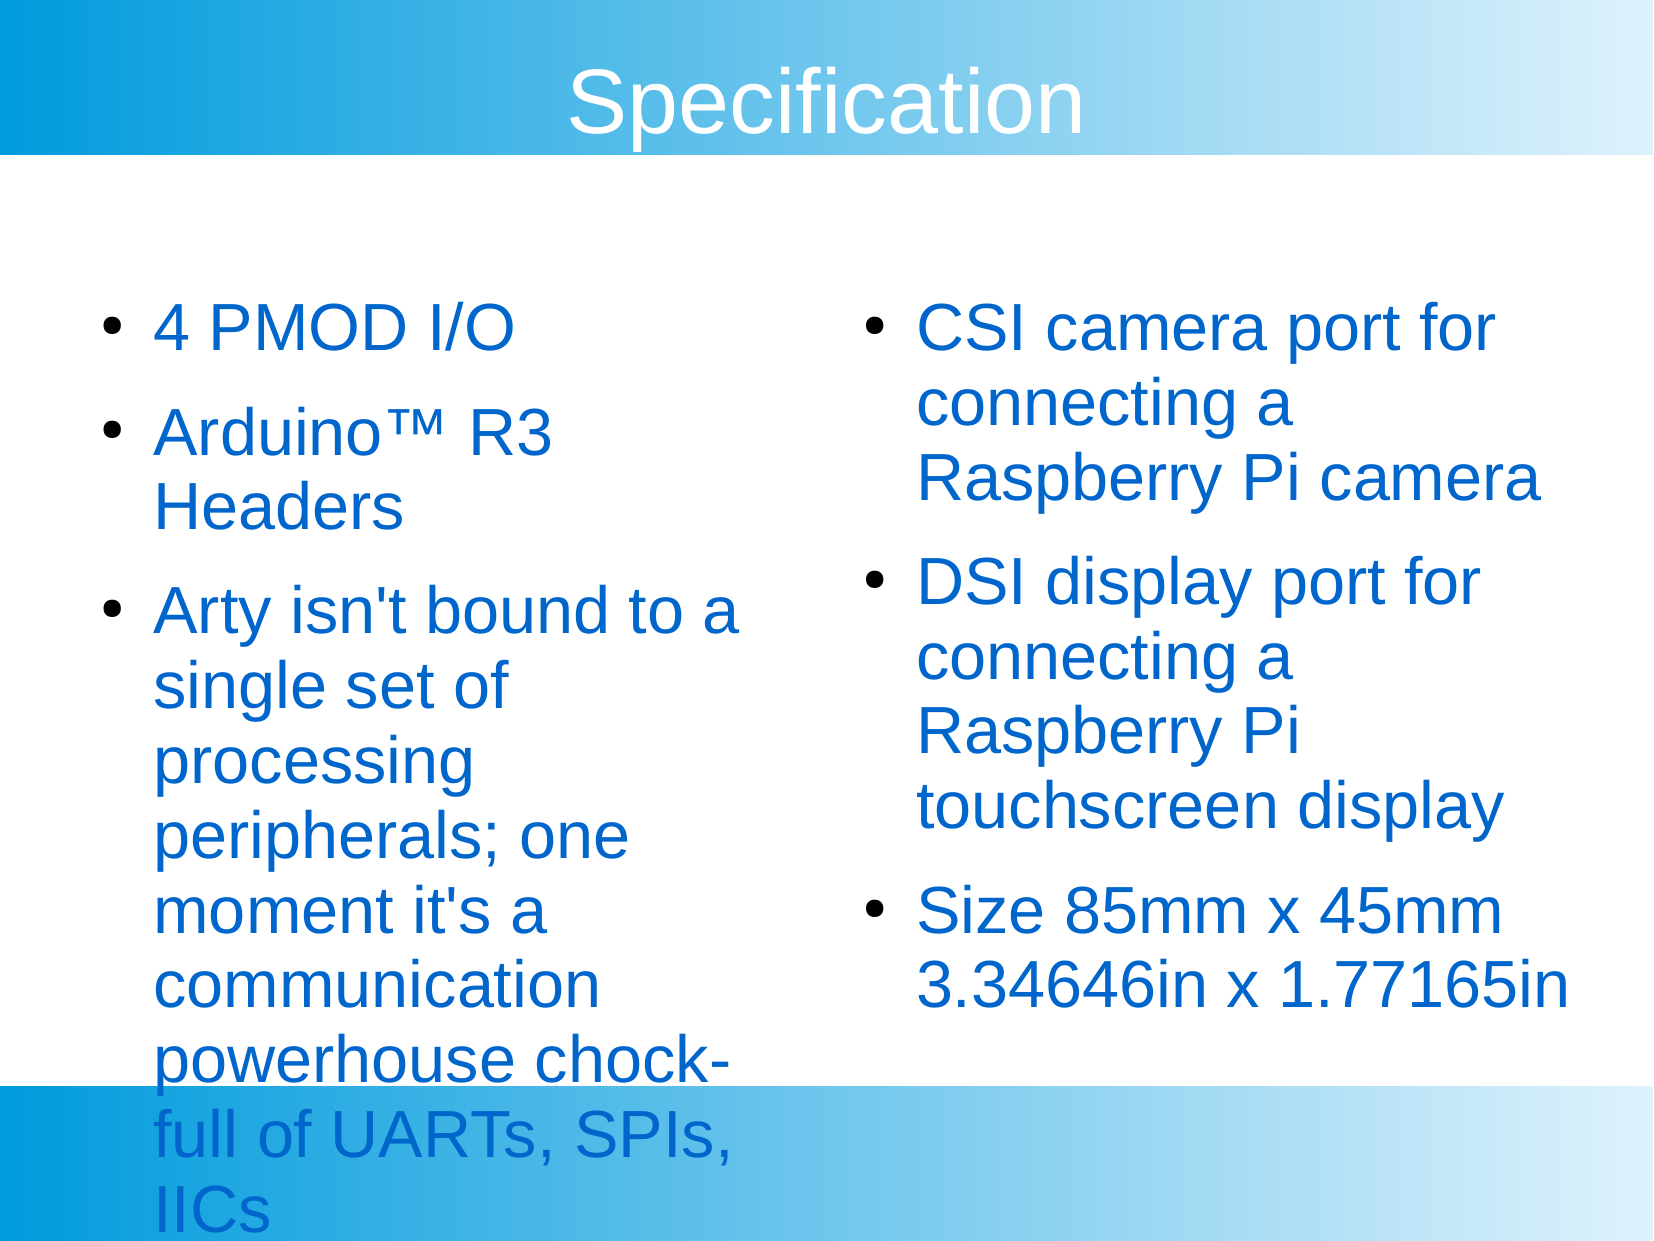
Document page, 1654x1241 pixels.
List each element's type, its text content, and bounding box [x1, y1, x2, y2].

list 4 PMOD I/O Arduino™ R3 Headers Arty isn't bound to a single set of processing peripherals; one moment it's a communication powerhouse chock-full of UARTs, SPIs, IICs [82, 290, 809, 1010]
list CSI camera port for connecting a Raspberry Pi camera DSI display port for connecting a Raspberry Pi touchscreen display Size 85mm x 45mm 3.34646in x 1.77165in [845, 290, 1572, 1010]
title Specification [82, 49, 1571, 155]
